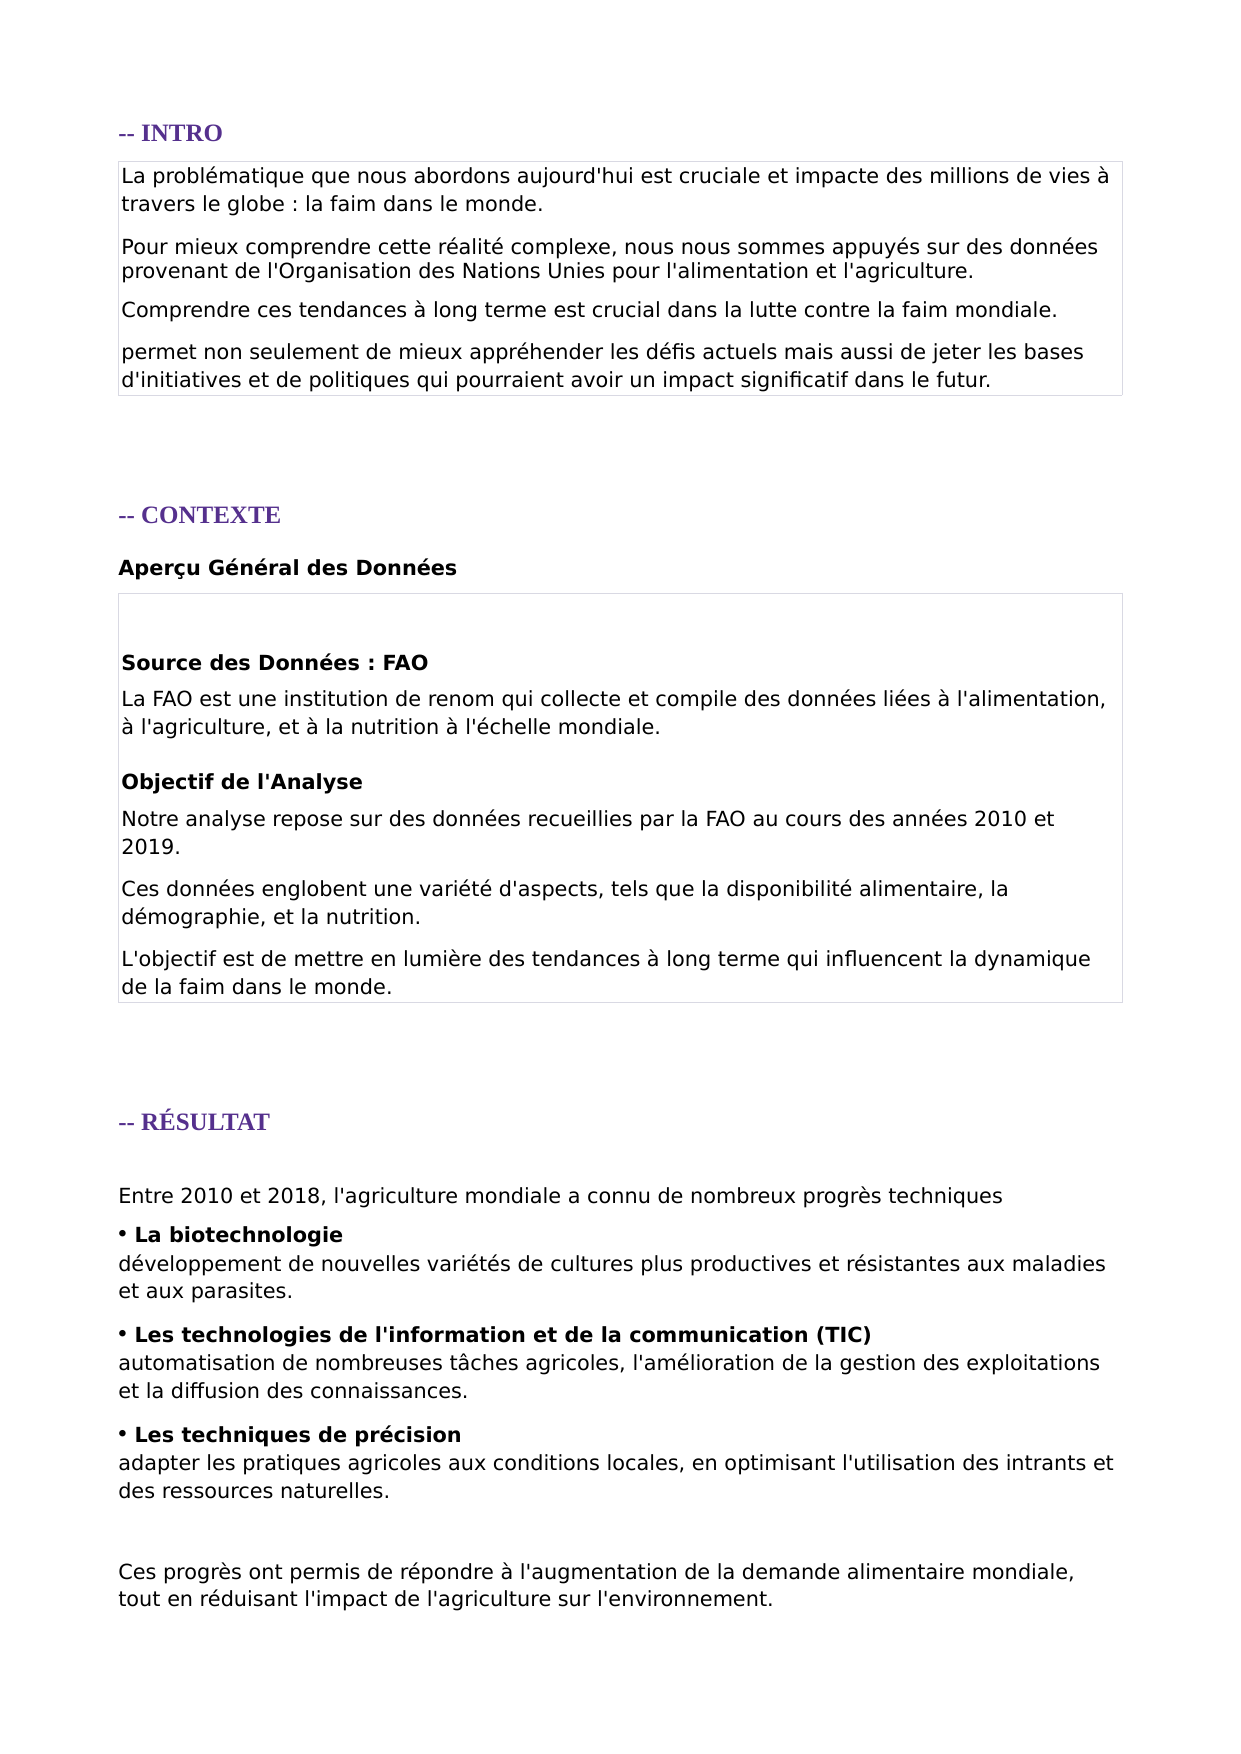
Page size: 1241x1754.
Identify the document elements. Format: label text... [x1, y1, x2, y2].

list Les techniques de précision adapter les pratiques agricoles aux conditions locales, en optimisant l'utilisation des intrants et des ressources naturelles. [118, 1423, 1122, 1503]
text permet non seulement de mieux appréhender les défis actuels mais aussi de jeter les bases d'initiatives et de politiques qui pourraient avoir un impact significatif dans le futur. [119, 337, 1122, 395]
text -- RÉSULTAT [118, 1107, 1122, 1136]
text -- CONTEXTE [118, 500, 1122, 529]
subtitle Aperçu Général des Données [118, 556, 1122, 580]
text -- INTRO [118, 118, 1122, 147]
list La biotechnologie développement de nouvelles variétés de cultures plus productives et résistantes aux maladies et aux parasites. [118, 1223, 1122, 1304]
text La FAO est une institution de renom qui collecte et compile des données liées à l'alimentation, à l'agriculture, et à la nutrition à l'échelle mondiale. [119, 684, 1122, 739]
list Les technologies de l'information et de la communication (TIC) automatisation de nombreuses tâches agricoles, l'amélioration de la gestion des exploitations et la diffusion des connaissances. [118, 1323, 1122, 1403]
subtitle Source des Données : FAO [119, 648, 1122, 675]
text Ces progrès ont permis de répondre à l'augmentation de la demande alimentaire mondiale, tout en réduisant l'impact de l'agriculture sur l'environnement. [118, 1560, 1122, 1612]
subtitle Objectif de l'Analyse [119, 767, 1122, 794]
text La problématique que nous abordons aujourd'hui est cruciale et impacte des millions de vies à travers le globe : la faim dans le monde. [119, 162, 1122, 217]
text Ces données englobent une variété d'aspects, tels que la disponibilité alimentaire, la démographie, et la nutrition. [119, 874, 1122, 929]
text Comprendre ces tendances à long terme est crucial dans la lutte contre la faim mondiale. [119, 295, 1122, 322]
text Entre 2010 et 2018, l'agriculture mondiale a connu de nombreux progrès techniques [118, 1151, 1122, 1209]
text Notre analyse repose sur des données recueillies par la FAO au cours des années 2010 et 2019. [119, 804, 1122, 859]
text L'objectif est de mettre en lumière des tendances à long terme qui influencent la dynamique de la faim dans le monde. [119, 944, 1122, 1002]
text Pour mieux comprendre cette réalité complexe, nous nous sommes appuyés sur des données provenant de l'Organisation des Nations Unies pour l'alimentation et l'agriculture. [119, 232, 1122, 283]
